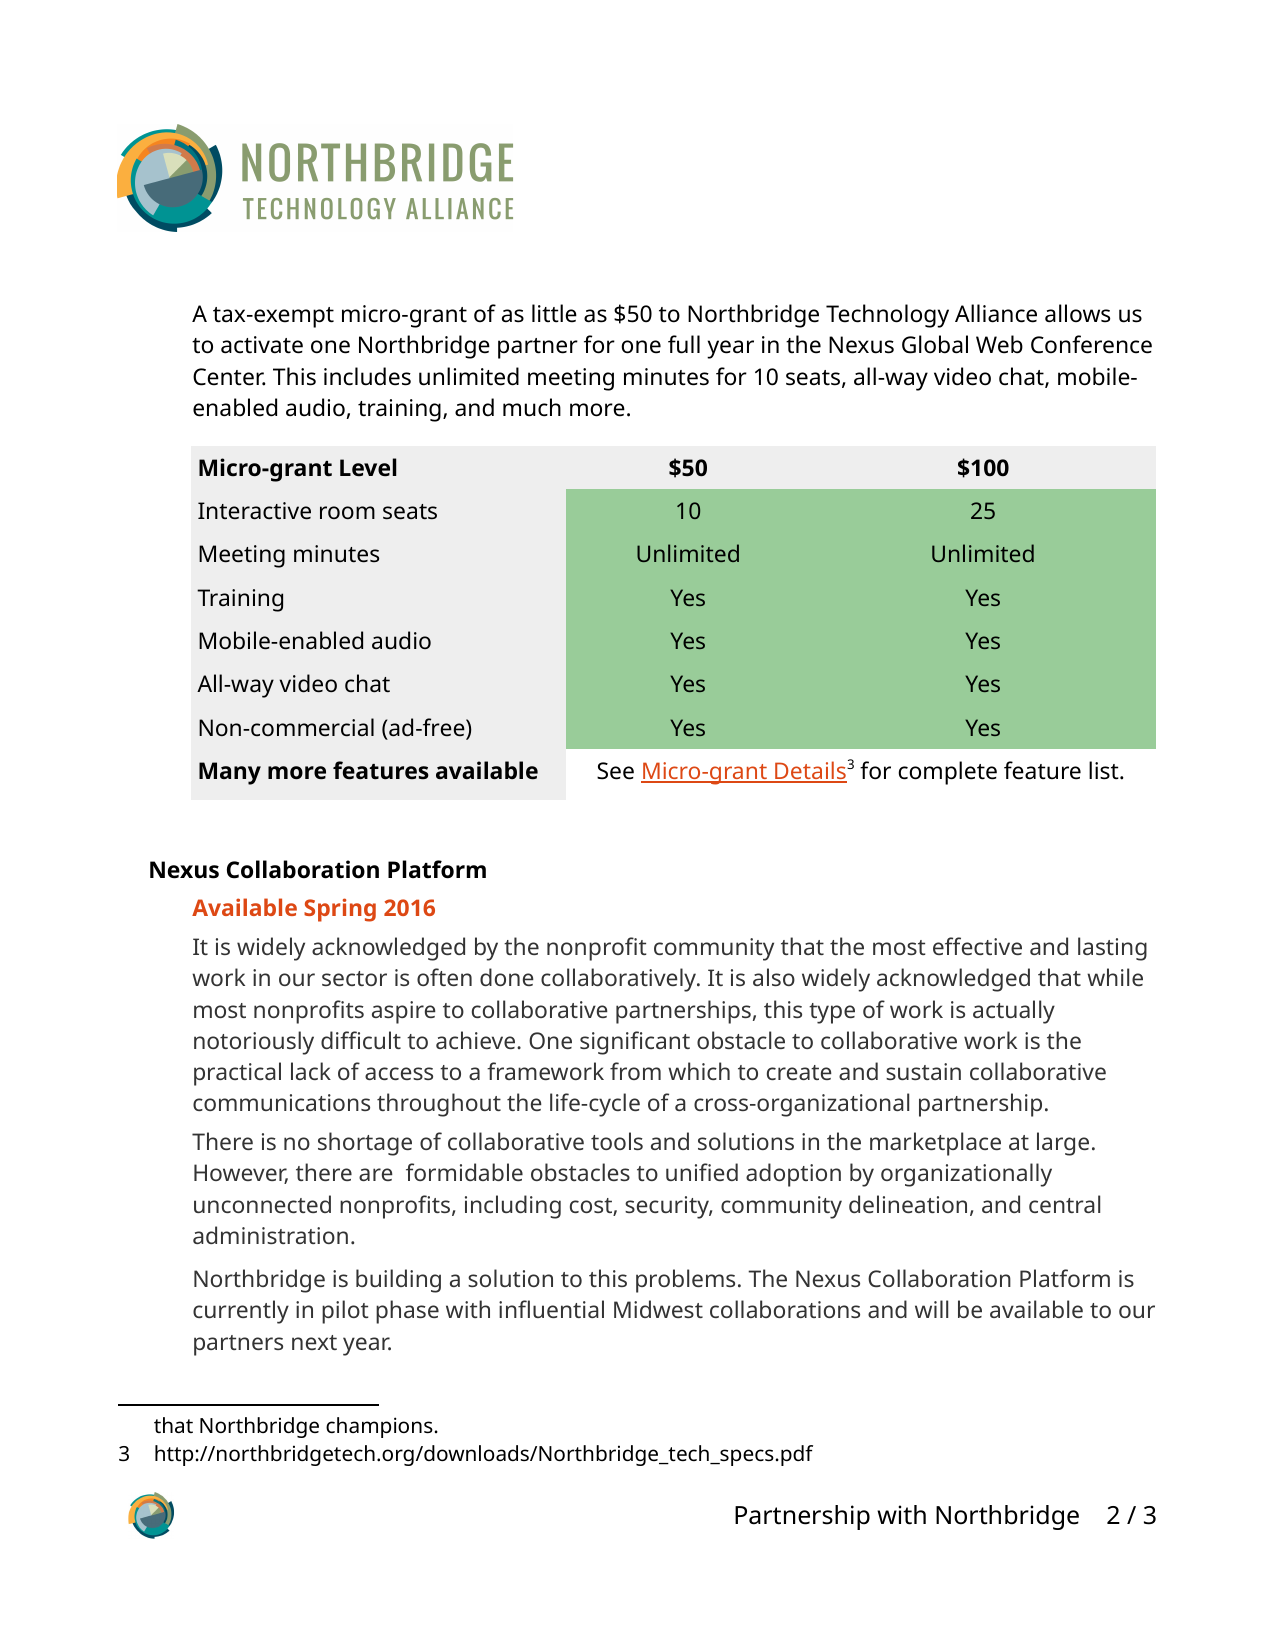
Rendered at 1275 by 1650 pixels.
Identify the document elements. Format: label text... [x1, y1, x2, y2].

table_cell Interactive room seats [191, 489, 566, 532]
text Available Spring 2016 [192, 892, 1157, 923]
table_cell Yes [566, 662, 810, 706]
table_cell 25 [810, 489, 1156, 532]
text that Northbridge champions. [118, 1411, 1157, 1439]
table_header $50 [566, 446, 810, 489]
table_cell Meeting minutes [191, 532, 566, 576]
picture [117, 124, 514, 232]
text Northbridge is building a solution to this problems. The Nexus Collaboration Platform is currently in pilot phase with influential Midwest collaborations and will be available to our partners next year. [192, 1263, 1157, 1357]
table_cell Yes [810, 576, 1156, 619]
text A tax-exempt micro-grant of as little as $50 to Northbridge Technology Alliance allows us to activate one Northbridge partner for one full year in the Nexus Global Web Conference Center. This includes unlimited meeting minutes for 10 seats, all-way video chat, mobile-enabled audio, training, and much more. [192, 298, 1157, 423]
table_cell Many more features available [191, 749, 566, 800]
table_cell Yes [810, 619, 1156, 662]
table_cell Unlimited [566, 532, 810, 576]
picture [128, 1492, 175, 1539]
table_cell Yes [810, 662, 1156, 706]
text There is no shortage of collaborative tools and solutions in the marketplace at large. However, there are formidable obstacles to unified adoption by organizationally unconnected nonprofits, including cost, security, community delineation, and central administration. [192, 1126, 1157, 1251]
table_header $100 [810, 446, 1156, 489]
table_cell Non-commercial (ad-free) [191, 706, 566, 749]
text Nexus Collaboration Platform [148, 853, 1157, 885]
table_cell See Micro-grant Details for complete feature list. [566, 749, 1156, 800]
table_cell All-way video chat [191, 662, 566, 706]
table_header Micro-grant Level [191, 446, 566, 489]
table_cell Mobile-enabled audio [191, 619, 566, 662]
table_cell Unlimited [810, 532, 1156, 576]
table_cell Yes [566, 706, 810, 749]
table_cell Yes [810, 706, 1156, 749]
table_cell Yes [566, 576, 810, 619]
table_cell Training [191, 576, 566, 619]
text It is widely acknowledged by the nonprofit community that the most effective and lasting work in our sector is often done collaboratively. It is also widely acknowledged that while most nonprofits aspire to collaborative partnerships, this type of work is actually notoriously difficult to achieve. One significant obstacle to collaborative work is the practical lack of access to a framework from which to create and sustain collaborative communications throughout the life-cycle of a cross-organizational partnership. [192, 931, 1157, 1118]
table_cell Yes [566, 619, 810, 662]
table_cell 10 [566, 489, 810, 532]
